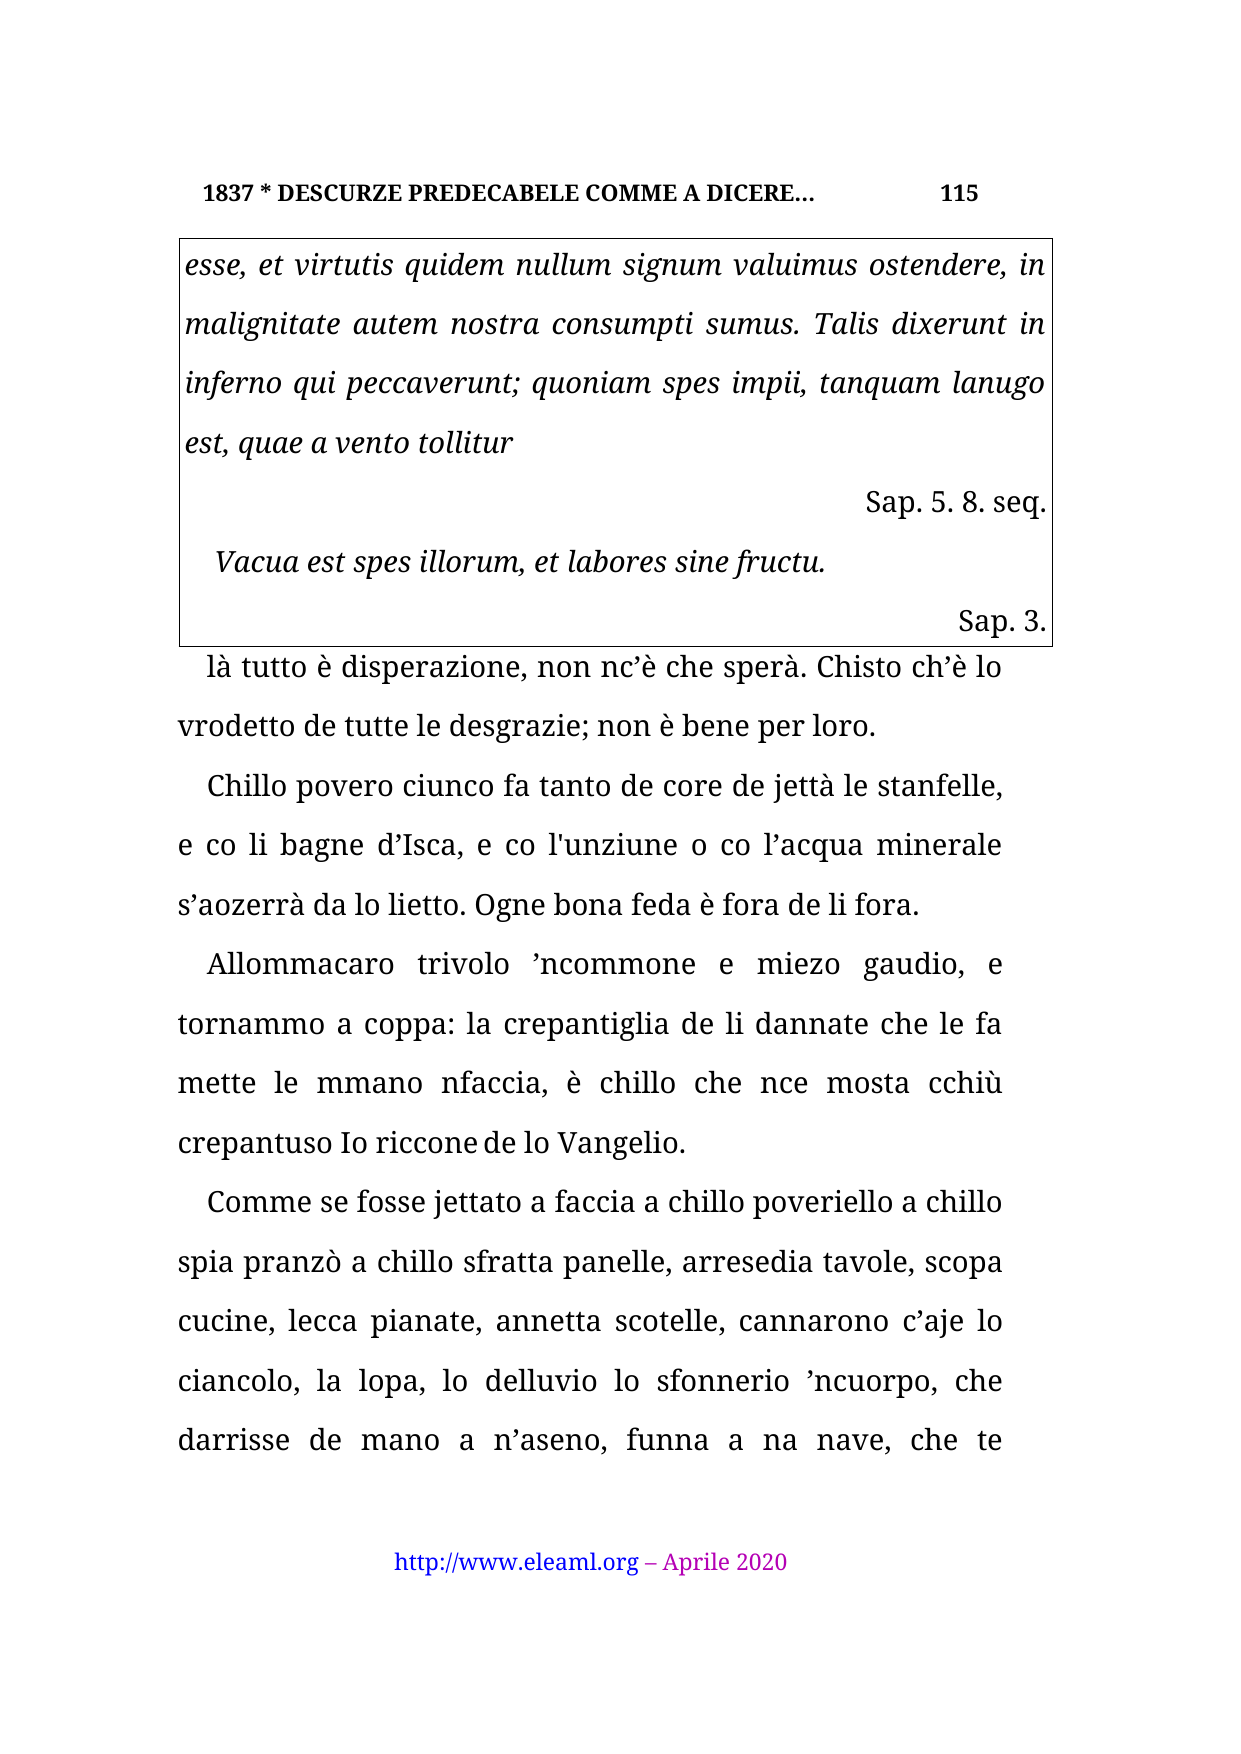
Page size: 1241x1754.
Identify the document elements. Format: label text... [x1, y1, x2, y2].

text Comme se fosse jettato a faccia a chillo poveriello a chillo spia pranzò a chillo sfratta panelle, arresedia tavole, scopa cucine, lecca pianate, annetta scotelle, cannarono c’aje lo ciancolo, la lopa, lo delluvio lo sfonnerio ’ncuorpo, che darrisse de mano a n’aseno, funna a na nave, che te [177, 1181, 1004, 1459]
text Allommacaro trivolo ’ncommone e miezo gaudio, e tornammo a coppa: la crepantiglia de li dannate che le fa mette le mmano nfaccia, è chillo che nce mosta cchiù crepantuso Io riccone de lo Vangelio. [177, 943, 1004, 1162]
table_header esse, et virtutis quidem nullum signum valuimus ostendere, in malignitate autem nostra consumpti sumus. Talis dixerunt in inferno qui peccaverunt; quoniam spes impii, tanquam lanugo est, quae a vento tollitur Sap. 5. 8. seq. Vacua est spes illorum, et labores sine fructu. Sap. 3. [180, 239, 1052, 646]
text Chillo povero ciunco fa tanto de core de jettà le stanfelle, e co li bagne d’Isca, e co l'unziune o co l’acqua minerale s’aozerrà da lo lietto. Ogne bona feda è fora de li fora. [177, 765, 1004, 924]
text là tutto è disperazione, non nc’è che sperà. Chisto ch’è lo vrodetto de tutte le desgrazie; non è bene per loro. [177, 646, 1004, 745]
